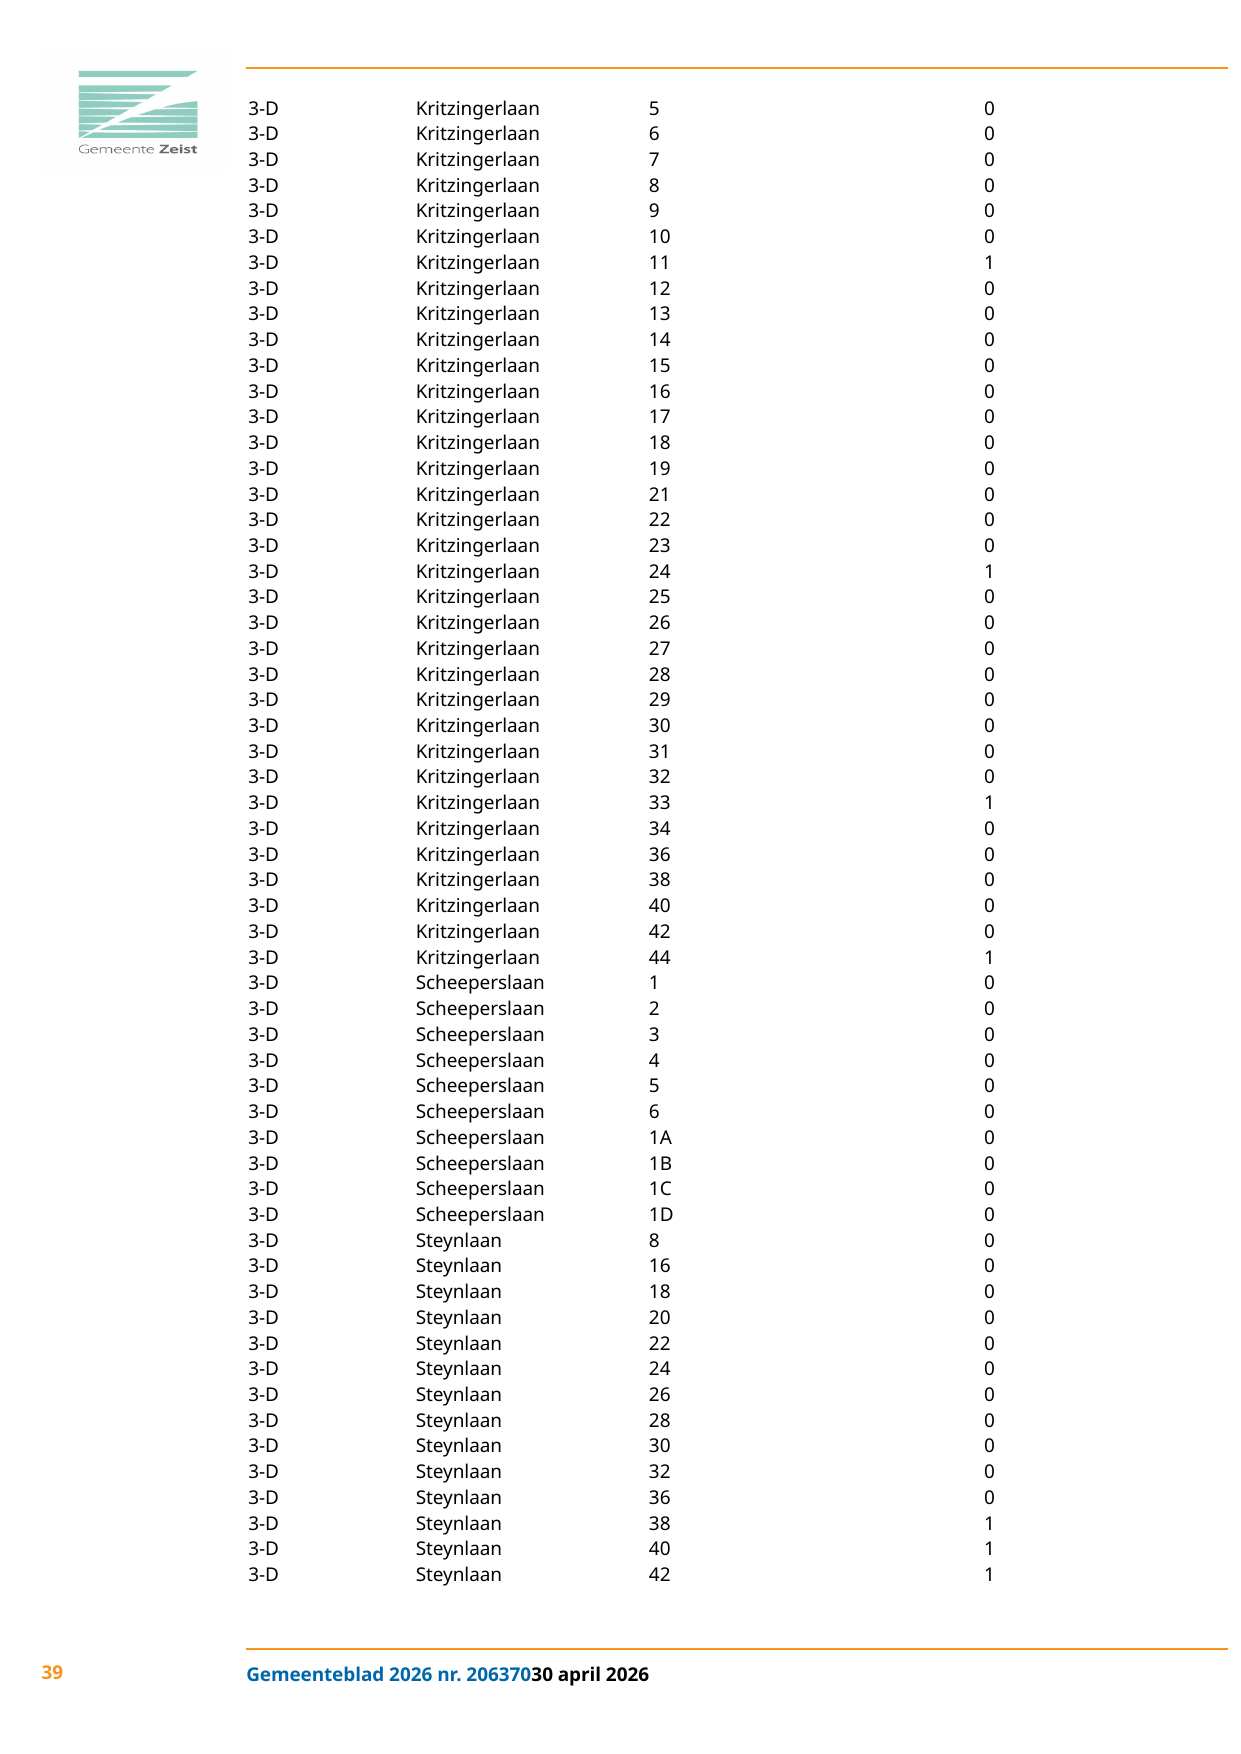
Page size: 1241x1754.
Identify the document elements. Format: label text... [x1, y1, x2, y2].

table_cell 2 [649, 995, 816, 1021]
table_cell 38 [649, 1510, 816, 1536]
table_cell 30 [649, 1433, 816, 1458]
table_cell [816, 1330, 984, 1356]
table_cell 0 [984, 815, 1152, 841]
table_cell Steynlaan [416, 1536, 649, 1561]
table_cell 0 [984, 970, 1152, 995]
table_cell 36 [649, 841, 816, 867]
table_cell 0 [984, 481, 1152, 506]
table_cell Scheeperslaan [416, 1098, 649, 1124]
table_cell 0 [984, 867, 1152, 892]
table_cell 32 [649, 764, 816, 789]
table_cell 44 [649, 944, 816, 969]
table_cell 3-D [248, 1253, 416, 1278]
table_cell 7 [649, 146, 816, 172]
table_cell Kritzingerlaan [416, 275, 649, 301]
table_cell [816, 378, 984, 403]
table_cell 0 [984, 1124, 1152, 1150]
table_cell 0 [984, 841, 1152, 867]
table_cell [816, 1150, 984, 1175]
table_cell [816, 249, 984, 275]
table_cell 0 [984, 224, 1152, 249]
table_cell Kritzingerlaan [416, 198, 649, 223]
table_cell Kritzingerlaan [416, 841, 649, 867]
table_cell Kritzingerlaan [416, 404, 649, 429]
table_cell 34 [649, 815, 816, 841]
table_cell Scheeperslaan [416, 995, 649, 1021]
table_cell 0 [984, 995, 1152, 1021]
table_cell 3-D [248, 867, 416, 892]
table_cell 3-D [248, 301, 416, 326]
table_cell Scheeperslaan [416, 970, 649, 995]
table_cell 1 [984, 249, 1152, 275]
table_cell [816, 635, 984, 661]
table_cell 6 [649, 121, 816, 146]
table_cell 0 [984, 429, 1152, 455]
table_cell 38 [649, 867, 816, 892]
table_cell [816, 95, 984, 121]
table_cell 3-D [248, 995, 416, 1021]
table_cell 1 [984, 1536, 1152, 1561]
table_cell Kritzingerlaan [416, 738, 649, 764]
table_cell 15 [649, 352, 816, 378]
table_cell 3-D [248, 224, 416, 249]
table_cell 3-D [248, 1150, 416, 1175]
table_cell 16 [649, 1253, 816, 1278]
table_cell 0 [984, 661, 1152, 687]
table_cell [816, 1278, 984, 1304]
table_cell 4 [649, 1047, 816, 1072]
table_cell Kritzingerlaan [416, 815, 649, 841]
table_cell Kritzingerlaan [416, 558, 649, 584]
table_cell 3-D [248, 815, 416, 841]
table_cell 1D [649, 1201, 816, 1227]
table_cell 30 [649, 712, 816, 738]
table_cell 3-D [248, 841, 416, 867]
table_cell 0 [984, 712, 1152, 738]
table_cell 0 [984, 1330, 1152, 1356]
table_cell 36 [649, 1484, 816, 1510]
table_cell 0 [984, 609, 1152, 635]
table_cell 9 [649, 198, 816, 223]
table_cell Steynlaan [416, 1407, 649, 1433]
table_cell 31 [649, 738, 816, 764]
table_cell Kritzingerlaan [416, 506, 649, 532]
table_cell 3-D [248, 635, 416, 661]
table_cell 0 [984, 378, 1152, 403]
table_cell [816, 558, 984, 584]
table_cell [816, 455, 984, 481]
table_cell Steynlaan [416, 1484, 649, 1510]
table_cell Kritzingerlaan [416, 326, 649, 352]
table_cell Kritzingerlaan [416, 918, 649, 944]
table_cell Steynlaan [416, 1561, 649, 1587]
table_cell Scheeperslaan [416, 1201, 649, 1227]
table_cell [816, 687, 984, 712]
table_cell 1C [649, 1175, 816, 1201]
table_cell 3-D [248, 1124, 416, 1150]
table_cell [816, 1304, 984, 1330]
table_cell 0 [984, 918, 1152, 944]
table_cell [816, 970, 984, 995]
table_cell [816, 918, 984, 944]
table_cell Kritzingerlaan [416, 867, 649, 892]
table_cell [816, 146, 984, 172]
table_cell 3-D [248, 1175, 416, 1201]
table_cell 3-D [248, 172, 416, 198]
table_cell 0 [984, 1201, 1152, 1227]
table_cell Steynlaan [416, 1459, 649, 1484]
table_cell Steynlaan [416, 1433, 649, 1458]
table_cell 26 [649, 609, 816, 635]
table_cell 3-D [248, 893, 416, 918]
table_cell 3-D [248, 1330, 416, 1356]
table_cell 26 [649, 1381, 816, 1407]
table_cell 22 [649, 1330, 816, 1356]
table_cell 18 [649, 1278, 816, 1304]
table_cell 3 [649, 1021, 816, 1047]
table_cell 22 [649, 506, 816, 532]
table_cell 28 [649, 1407, 816, 1433]
table_cell 0 [984, 352, 1152, 378]
table_cell 0 [984, 532, 1152, 558]
table_cell Steynlaan [416, 1381, 649, 1407]
table_cell 3-D [248, 738, 416, 764]
table_cell [816, 1459, 984, 1484]
table_cell Kritzingerlaan [416, 249, 649, 275]
table_cell 33 [649, 790, 816, 815]
table_cell 3-D [248, 429, 416, 455]
table_cell 3-D [248, 687, 416, 712]
table_cell [816, 532, 984, 558]
table_cell 3-D [248, 1304, 416, 1330]
table_cell Scheeperslaan [416, 1047, 649, 1072]
table_cell 0 [984, 455, 1152, 481]
table_cell 3-D [248, 455, 416, 481]
table_cell 0 [984, 275, 1152, 301]
table_cell 3-D [248, 790, 416, 815]
table_cell 8 [649, 1227, 816, 1253]
table_cell 5 [649, 95, 816, 121]
table_cell [816, 867, 984, 892]
table_cell 3-D [248, 532, 416, 558]
table_cell [816, 301, 984, 326]
table_cell Steynlaan [416, 1330, 649, 1356]
table_cell 3-D [248, 1459, 416, 1484]
table_cell 24 [649, 1356, 816, 1381]
table_cell Kritzingerlaan [416, 121, 649, 146]
table_cell 21 [649, 481, 816, 506]
table_cell 1 [984, 558, 1152, 584]
table_cell [816, 121, 984, 146]
table_cell [816, 1536, 984, 1561]
table_cell [816, 712, 984, 738]
table_cell 3-D [248, 1561, 416, 1587]
table_cell [816, 429, 984, 455]
table_cell Kritzingerlaan [416, 378, 649, 403]
table_cell 3-D [248, 326, 416, 352]
table_cell [816, 893, 984, 918]
table_cell 24 [649, 558, 816, 584]
table_cell 3-D [248, 1433, 416, 1458]
table_cell Scheeperslaan [416, 1073, 649, 1098]
table_cell 42 [649, 918, 816, 944]
table_cell 0 [984, 1278, 1152, 1304]
table_cell 3-D [248, 249, 416, 275]
table_cell Kritzingerlaan [416, 352, 649, 378]
table_cell Steynlaan [416, 1253, 649, 1278]
table_cell [816, 404, 984, 429]
table_cell 28 [649, 661, 816, 687]
table_cell 0 [984, 1356, 1152, 1381]
table_cell 8 [649, 172, 816, 198]
table_cell [816, 995, 984, 1021]
table_cell 10 [649, 224, 816, 249]
table_cell 19 [649, 455, 816, 481]
table_cell Kritzingerlaan [416, 172, 649, 198]
table_cell Kritzingerlaan [416, 609, 649, 635]
table_cell Steynlaan [416, 1278, 649, 1304]
table_cell [816, 1098, 984, 1124]
table_cell Kritzingerlaan [416, 455, 649, 481]
table_cell 0 [984, 95, 1152, 121]
table_cell 1 [984, 790, 1152, 815]
table_cell 0 [984, 584, 1152, 609]
table_cell 1 [984, 1561, 1152, 1587]
table_cell Steynlaan [416, 1304, 649, 1330]
table_cell Scheeperslaan [416, 1021, 649, 1047]
table_cell 0 [984, 635, 1152, 661]
table_cell 0 [984, 1459, 1152, 1484]
table_cell [816, 352, 984, 378]
table_cell [816, 1253, 984, 1278]
table_cell 3-D [248, 558, 416, 584]
table_cell 3-D [248, 1098, 416, 1124]
table_cell 3-D [248, 198, 416, 223]
table_cell [816, 1175, 984, 1201]
table_cell Kritzingerlaan [416, 661, 649, 687]
table_cell 0 [984, 1073, 1152, 1098]
table_cell [816, 790, 984, 815]
table_cell 3-D [248, 764, 416, 789]
table_cell 1 [984, 944, 1152, 969]
table_cell 0 [984, 326, 1152, 352]
table_cell 3-D [248, 378, 416, 403]
table_cell Scheeperslaan [416, 1175, 649, 1201]
table_cell 42 [649, 1561, 816, 1587]
table_cell Kritzingerlaan [416, 95, 649, 121]
table_cell 6 [649, 1098, 816, 1124]
table_cell 3-D [248, 1227, 416, 1253]
table_cell 20 [649, 1304, 816, 1330]
table_cell 3-D [248, 146, 416, 172]
table_cell 3-D [248, 1381, 416, 1407]
table_cell Kritzingerlaan [416, 712, 649, 738]
table_cell [816, 1484, 984, 1510]
table_cell 0 [984, 1021, 1152, 1047]
table_cell 3-D [248, 1536, 416, 1561]
table_cell 17 [649, 404, 816, 429]
table_cell 3-D [248, 1047, 416, 1072]
table_cell [816, 584, 984, 609]
table_cell 0 [984, 738, 1152, 764]
table_cell [816, 841, 984, 867]
table_cell Kritzingerlaan [416, 635, 649, 661]
table_cell [816, 1201, 984, 1227]
table_cell 0 [984, 1407, 1152, 1433]
table_cell 27 [649, 635, 816, 661]
table_cell 11 [649, 249, 816, 275]
table_cell 0 [984, 1304, 1152, 1330]
table_cell [816, 1561, 984, 1587]
table_cell Steynlaan [416, 1510, 649, 1536]
table_cell [816, 1124, 984, 1150]
table_cell 3-D [248, 1510, 416, 1536]
table_cell Kritzingerlaan [416, 687, 649, 712]
table_cell 0 [984, 301, 1152, 326]
table_cell 0 [984, 146, 1152, 172]
table_cell 25 [649, 584, 816, 609]
table_cell 3-D [248, 481, 416, 506]
table_cell 3-D [248, 1021, 416, 1047]
table_cell [816, 224, 984, 249]
table_cell 3-D [248, 1073, 416, 1098]
table_cell 0 [984, 198, 1152, 223]
table_cell 3-D [248, 1201, 416, 1227]
table_cell Kritzingerlaan [416, 893, 649, 918]
table_cell 18 [649, 429, 816, 455]
table_cell 3-D [248, 275, 416, 301]
table_cell [816, 764, 984, 789]
table_cell 3-D [248, 712, 416, 738]
table_cell 3-D [248, 404, 416, 429]
table_cell Steynlaan [416, 1356, 649, 1381]
table_cell [816, 1407, 984, 1433]
table_cell 0 [984, 1098, 1152, 1124]
table_cell Kritzingerlaan [416, 584, 649, 609]
table_cell Kritzingerlaan [416, 429, 649, 455]
table_cell Kritzingerlaan [416, 224, 649, 249]
table_cell 3-D [248, 918, 416, 944]
table_cell 5 [649, 1073, 816, 1098]
table_cell [816, 172, 984, 198]
table_cell [816, 198, 984, 223]
table_cell 3-D [248, 970, 416, 995]
table_cell 3-D [248, 95, 416, 121]
table_cell 0 [984, 893, 1152, 918]
table_cell 0 [984, 1253, 1152, 1278]
table_cell [816, 815, 984, 841]
table_cell 0 [984, 1484, 1152, 1510]
table_cell 3-D [248, 1356, 416, 1381]
table_cell 0 [984, 172, 1152, 198]
table_cell 13 [649, 301, 816, 326]
table_cell 3-D [248, 1278, 416, 1304]
table_cell Kritzingerlaan [416, 481, 649, 506]
table_cell [816, 275, 984, 301]
table_cell Kritzingerlaan [416, 764, 649, 789]
table_cell 3-D [248, 121, 416, 146]
table_cell [816, 1047, 984, 1072]
table_cell Scheeperslaan [416, 1124, 649, 1150]
table_cell [816, 1227, 984, 1253]
table_cell Steynlaan [416, 1227, 649, 1253]
table_cell [816, 326, 984, 352]
table_cell Kritzingerlaan [416, 790, 649, 815]
table_cell 0 [984, 1175, 1152, 1201]
table_cell 0 [984, 1433, 1152, 1458]
table_cell 14 [649, 326, 816, 352]
table_cell 3-D [248, 661, 416, 687]
table_cell [816, 1510, 984, 1536]
table_cell 1 [984, 1510, 1152, 1536]
table_cell 3-D [248, 584, 416, 609]
table_cell [816, 1073, 984, 1098]
table_cell [816, 1381, 984, 1407]
table_cell 0 [984, 1227, 1152, 1253]
table_cell [816, 1021, 984, 1047]
table_cell Scheeperslaan [416, 1150, 649, 1175]
table_cell 3-D [248, 1407, 416, 1433]
table_cell 1B [649, 1150, 816, 1175]
table_cell 3-D [248, 944, 416, 969]
table_cell 12 [649, 275, 816, 301]
table_cell 3-D [248, 609, 416, 635]
table_cell [816, 609, 984, 635]
table_cell Kritzingerlaan [416, 301, 649, 326]
table_cell [816, 481, 984, 506]
table_cell Kritzingerlaan [416, 944, 649, 969]
table_cell 0 [984, 506, 1152, 532]
table_cell [816, 738, 984, 764]
table_cell [816, 506, 984, 532]
table_cell Kritzingerlaan [416, 146, 649, 172]
table_cell 0 [984, 1381, 1152, 1407]
table_cell 16 [649, 378, 816, 403]
table_cell 3-D [248, 506, 416, 532]
table_cell 1A [649, 1124, 816, 1150]
table_cell 40 [649, 1536, 816, 1561]
table_cell Kritzingerlaan [416, 532, 649, 558]
table_cell [816, 1433, 984, 1458]
table_cell [816, 1356, 984, 1381]
table_cell 32 [649, 1459, 816, 1484]
table_cell 0 [984, 687, 1152, 712]
table_cell [816, 944, 984, 969]
table_cell 0 [984, 1150, 1152, 1175]
table_cell 0 [984, 404, 1152, 429]
table_cell 0 [984, 1047, 1152, 1072]
table_cell 3-D [248, 1484, 416, 1510]
table_cell 3-D [248, 352, 416, 378]
table_cell 40 [649, 893, 816, 918]
table_cell [816, 661, 984, 687]
table_cell 1 [649, 970, 816, 995]
table_cell 23 [649, 532, 816, 558]
picture [41, 47, 231, 172]
table_cell 29 [649, 687, 816, 712]
table_cell 0 [984, 764, 1152, 789]
table_cell 0 [984, 121, 1152, 146]
